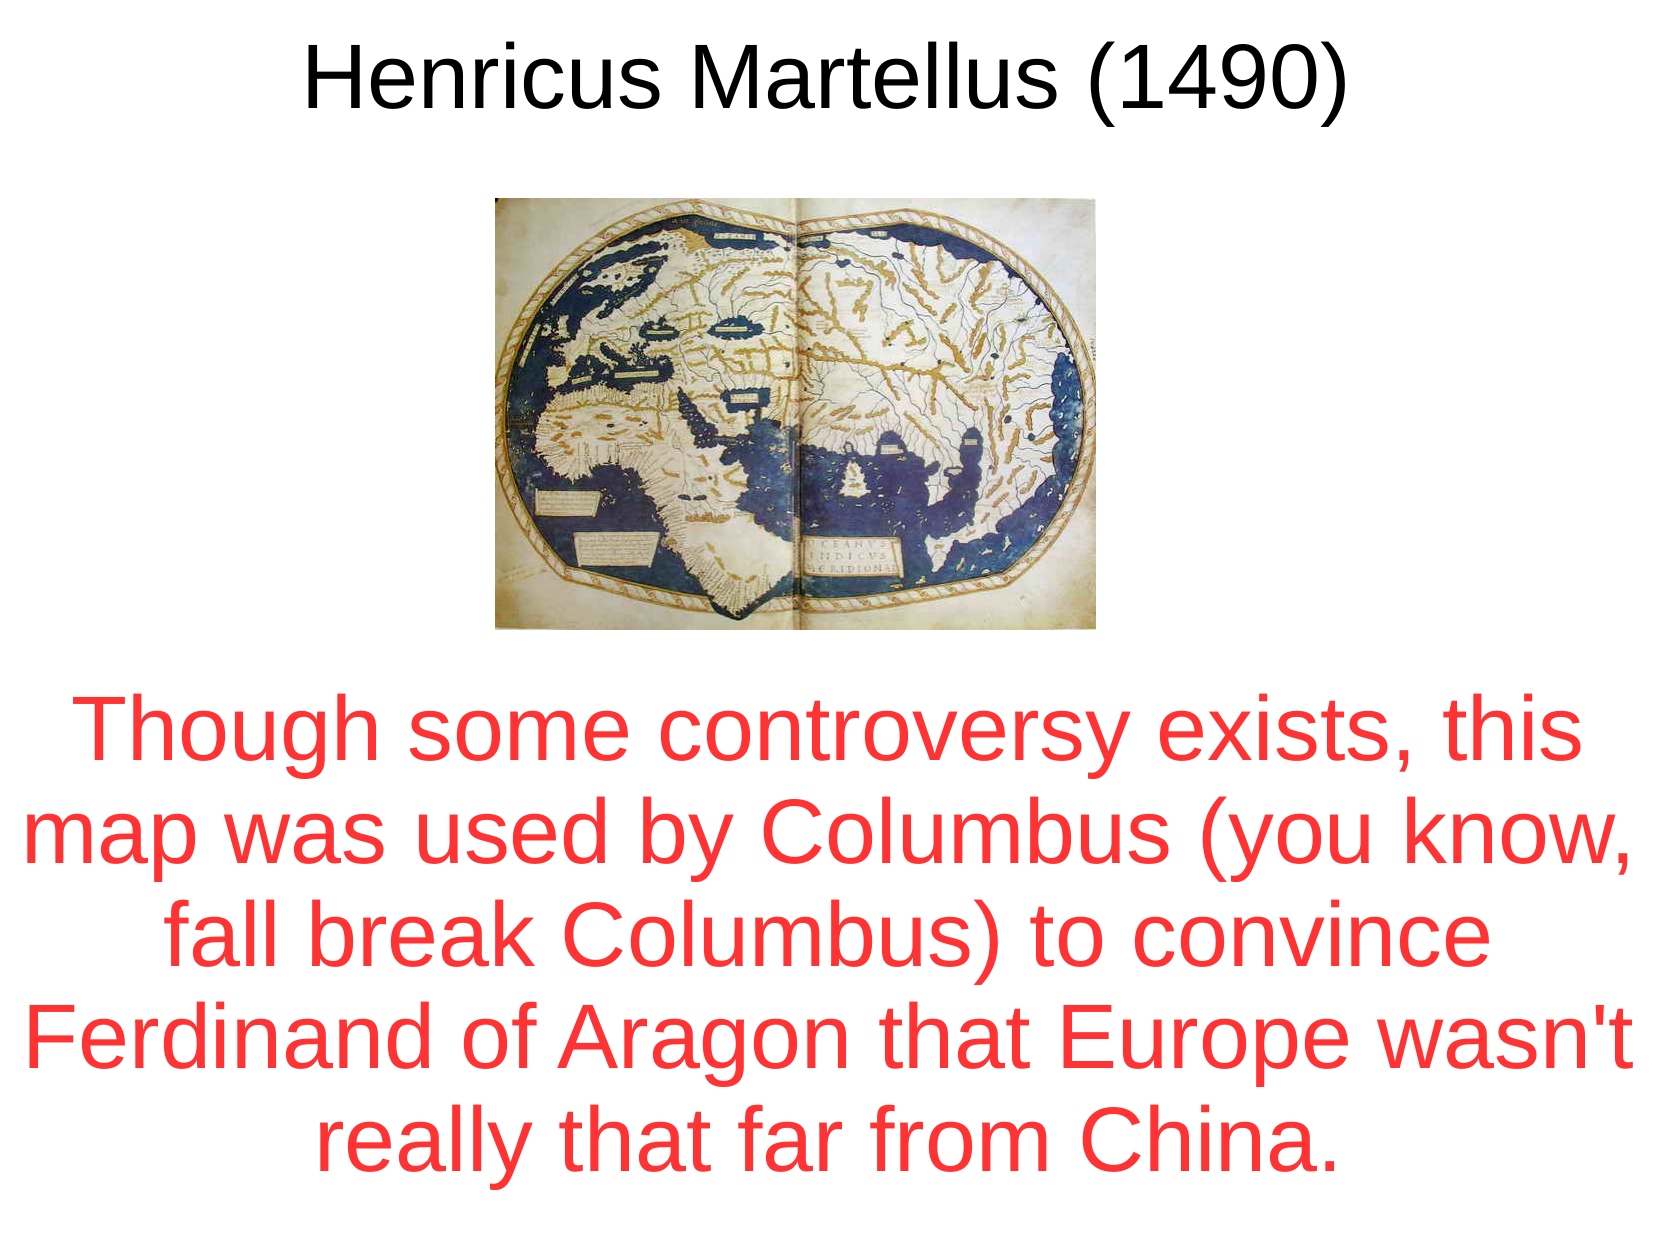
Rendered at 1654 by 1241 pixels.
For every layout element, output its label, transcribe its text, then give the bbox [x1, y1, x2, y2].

title Henricus Martellus (1490) [82, 0, 1571, 181]
picture [495, 198, 1096, 631]
title Though some controversy exists, this map was used by Columbus (you know, fall break Columbus) to convince Ferdinand of Aragon that Europe wasn't really that far from China. [6, 677, 1653, 1192]
